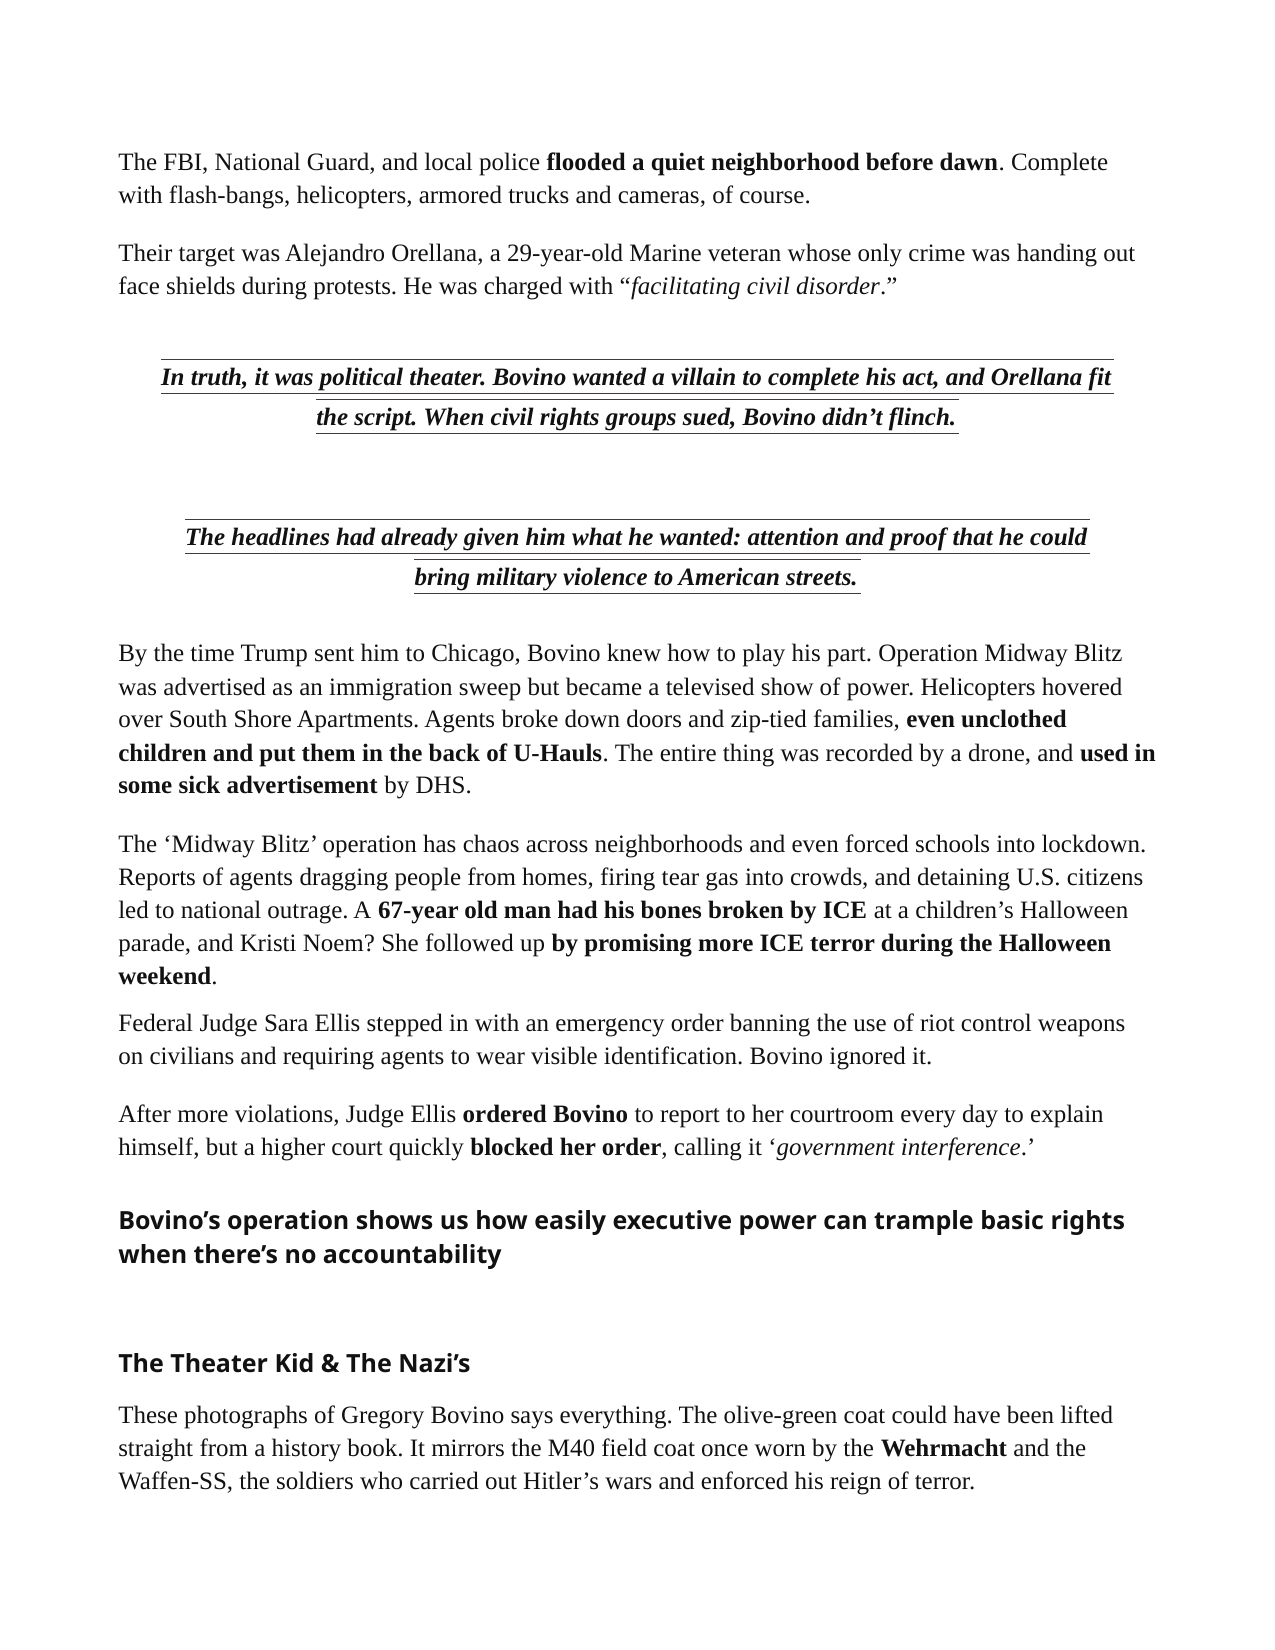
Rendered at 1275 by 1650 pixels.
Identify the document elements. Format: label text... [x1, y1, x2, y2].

text In truth, it was political theater. Bovino wanted a villain to complete his act, and Orellana fit the script. When civil rights groups sued, Bovino didn’t flinch. [158, 358, 1117, 433]
subtitle Bovino’s operation shows us how easily executive power can trample basic rights when there’s no accountability [118, 1203, 1157, 1271]
text The FBI, National Guard, and local police flooded a quiet neighborhood before dawn. Complete with flash-bangs, helicopters, armored trucks and cameras, of course. [118, 147, 1157, 209]
text The headlines had already given him what he wanted: attention and proof that he could bring military violence to American streets. [158, 518, 1117, 593]
text After more violations, Judge Ellis ordered Bovino to report to her courtroom every day to explain himself, but a higher court quickly blocked her order, calling it ‘government interference.’ [118, 1099, 1157, 1161]
text The ‘Midway Blitz’ operation has chaos across neighborhoods and even forced schools into lockdown. Reports of agents dragging people from homes, firing tear gas into crowds, and detaining U.S. citizens led to national outrage. A 67-year old man had his bones broken by ICE at a children’s Halloween parade, and Kristi Noem? She followed up by promising more ICE terror during the Halloween weekend. [118, 829, 1157, 989]
text By the time Trump sent him to Chicago, Bovino knew how to play his part. Operation Midway Blitz was advertised as an immigration sweep but became a televised show of power. Helicopters hovered over South Shore Apartments. Agents broke down doors and zip-tied families, even unclothed children and put them in the back of U-Hauls. The entire thing was recorded by a drone, and used in some sick advertisement by DHS. [118, 638, 1157, 799]
text These photographs of Gregory Bovino says everything. The olive-green coat could have been lifted straight from a history book. It mirrors the M40 field coat once worn by the Wehrmacht and the Waffen-SS, the soldiers who carried out Hitler’s wars and enforced his reign of terror. [118, 1400, 1157, 1495]
text Federal Judge Sara Ellis stepped in with an emergency order banning the use of riot control weapons on civilians and requiring agents to wear visible identification. Bovino ignored it. [118, 1008, 1157, 1070]
text Their target was Alejandro Orellana, a 29-year-old Marine veteran whose only crime was handing out face shields during protests. He was charged with “facilitating civil disorder.” [118, 238, 1157, 300]
text The Theater Kid & The Nazi’s [118, 1312, 1157, 1380]
